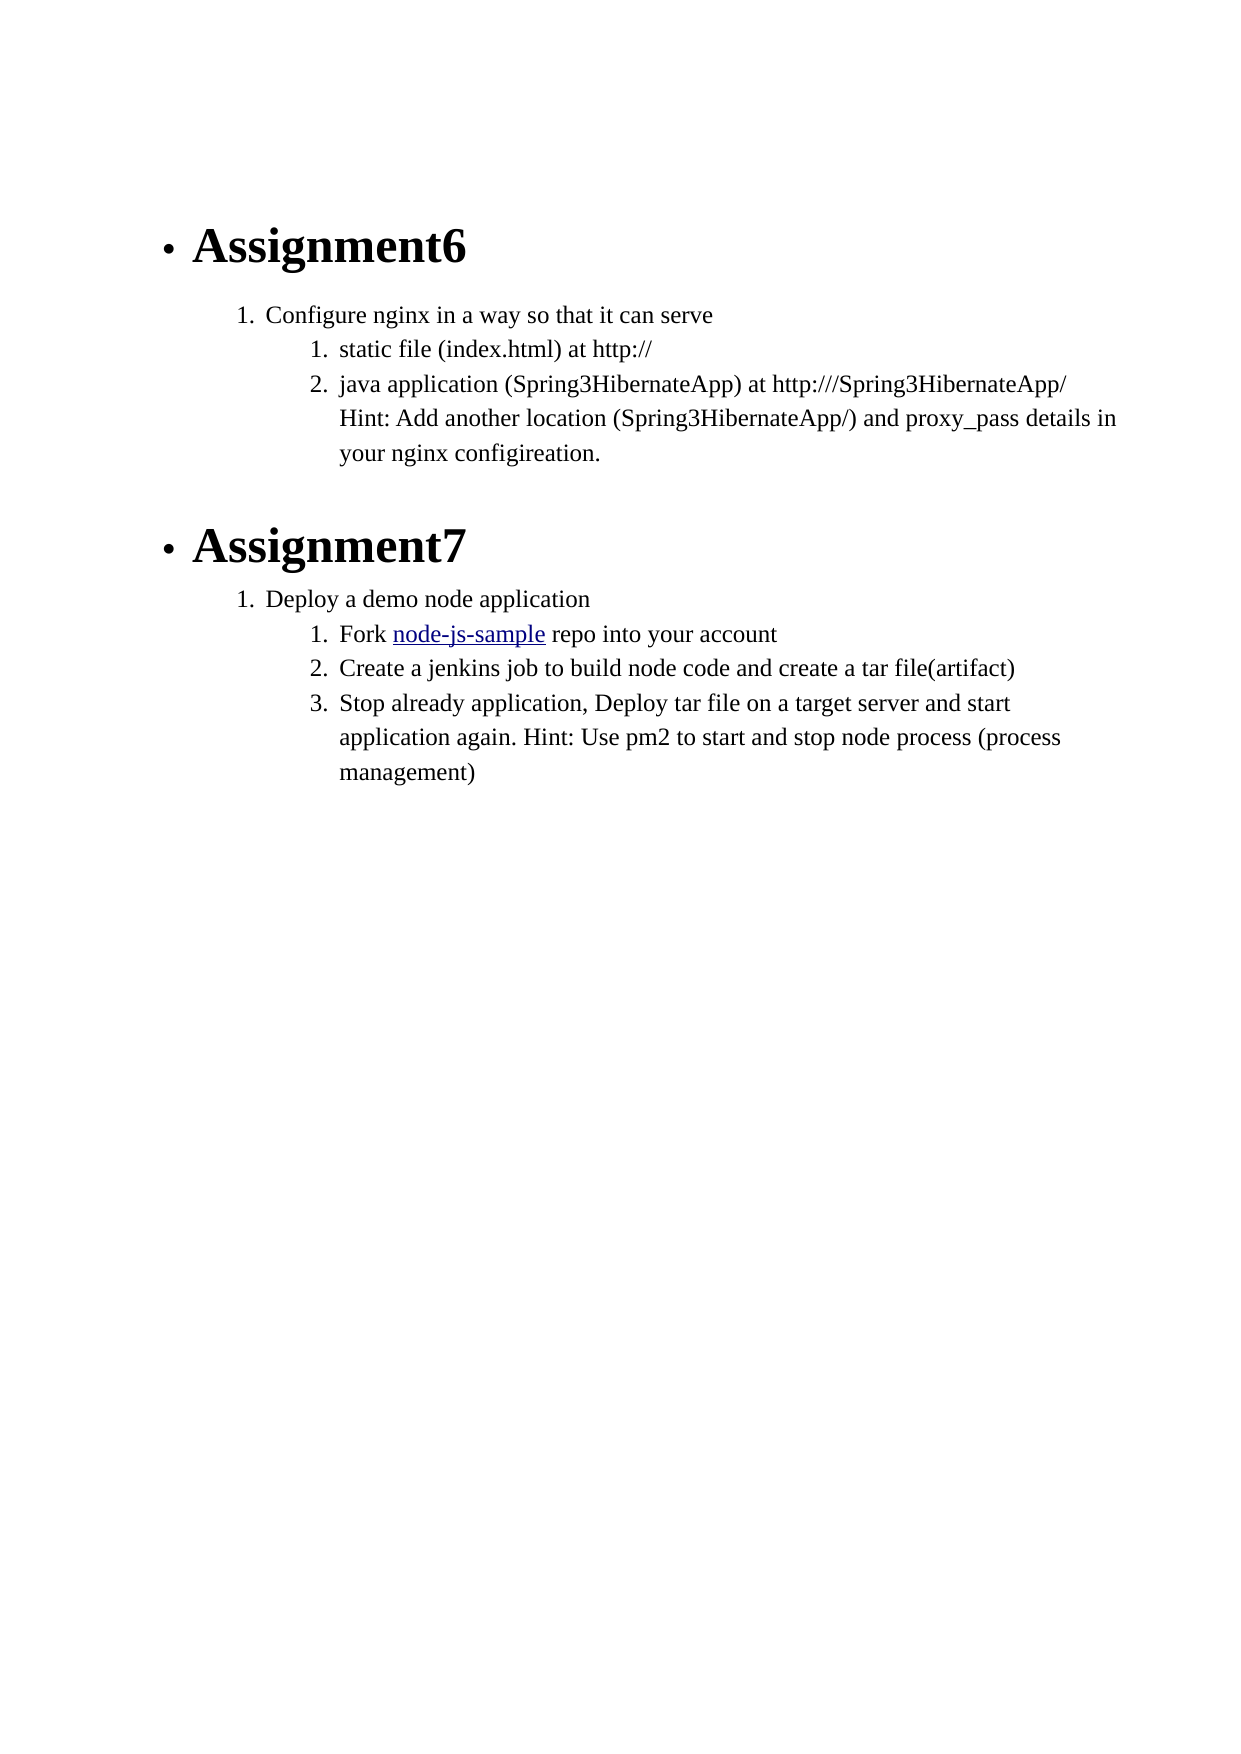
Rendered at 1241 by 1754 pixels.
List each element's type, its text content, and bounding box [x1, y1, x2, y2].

list Deploy a demo node application [236, 584, 1122, 613]
list java application (Spring3HibernateApp) at http:///Spring3HibernateApp/ Hint: Add another location (Spring3HibernateApp/) and proxy_pass details in your nginx configireation. [309, 369, 1122, 466]
list Configure nginx in a way so that it can serve [236, 300, 1122, 328]
list Create a jenkins job to build node code and create a tar file(artifact) [309, 653, 1122, 682]
list static file (index.html) at http:// [309, 334, 1122, 363]
list Stop already application, Deploy tar file on a target server and start application again. Hint: Use pm2 to start and stop node process (process management) [309, 688, 1122, 786]
list Assignment7 [162, 516, 1122, 573]
list Assignment6 [162, 216, 1122, 274]
list Fork node-js-sample repo into your account [309, 619, 1122, 648]
